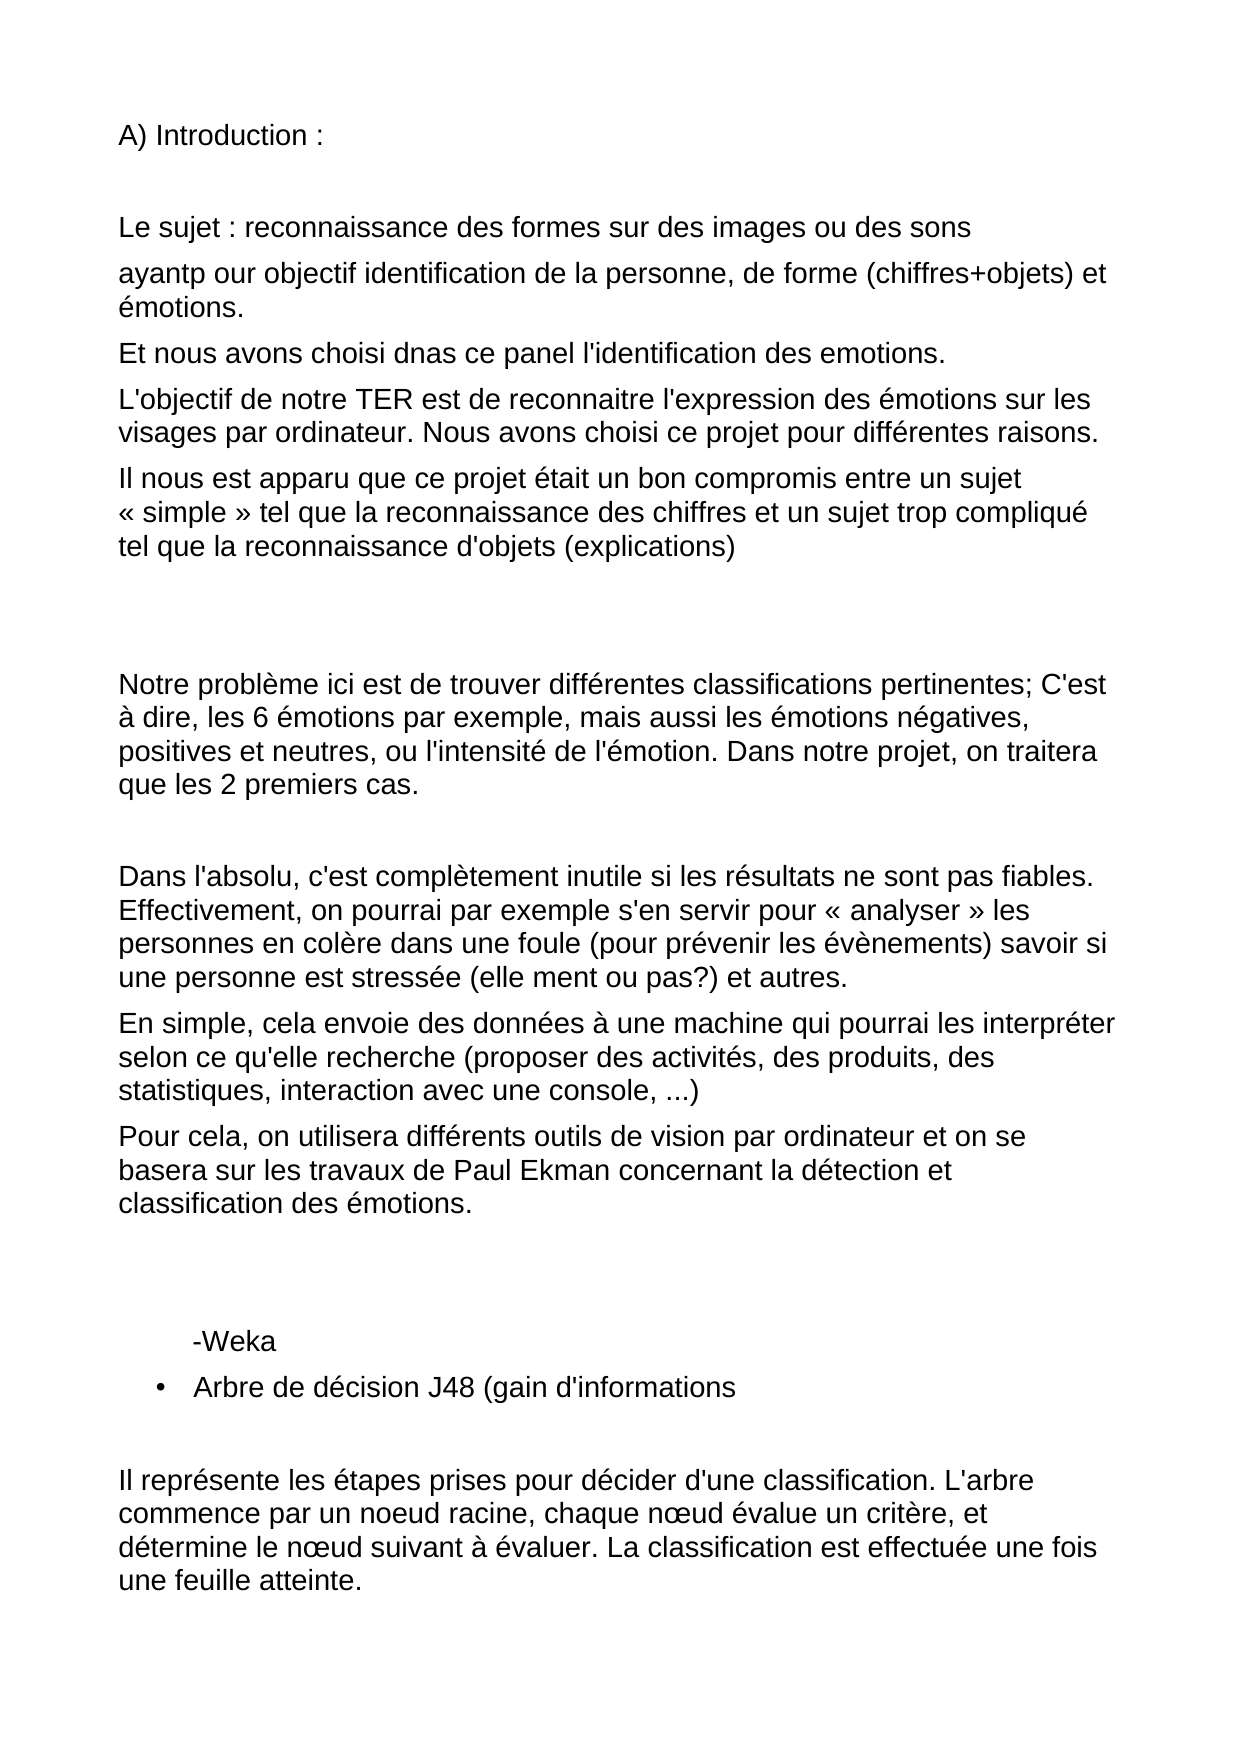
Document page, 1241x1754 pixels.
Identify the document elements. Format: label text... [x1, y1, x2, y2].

text Pour cela, on utilisera différents outils de vision par ordinateur et on se basera sur les travaux de Paul Ekman concernant la détection et classification des émotions. [118, 1119, 1122, 1220]
text ayantp our objectif identification de la personne, de forme (chiffres+objets) et émotions. [118, 256, 1122, 323]
text L'objectif de notre TER est de reconnaitre l'expression des émotions sur les visages par ordinateur. Nous avons choisi ce projet pour différentes raisons. [118, 382, 1122, 449]
text En simple, cela envoie des données à une machine qui pourrai les interpréter selon ce qu'elle recherche (proposer des activités, des produits, des statistiques, interaction avec une console, ...) [118, 1006, 1122, 1107]
text A) Introduction : [118, 118, 1122, 152]
text Le sujet : reconnaissance des formes sur des images ou des sons [118, 210, 1122, 244]
list Arbre de décision J48 (gain d'informations [156, 1370, 1122, 1404]
text -Weka [118, 1324, 1122, 1358]
text Notre problème ici est de trouver différentes classifications pertinentes; C'est à dire, les 6 émotions par exemple, mais aussi les émotions négatives, positives et neutres, ou l'intensité de l'émotion. Dans notre projet, on traitera que les 2 premiers cas. [118, 667, 1122, 801]
text Il représente les étapes prises pour décider d'une classification. L'arbre commence par un noeud racine, chaque nœud évalue un critère, et détermine le nœud suivant à évaluer. La classification est effectuée une fois une feuille atteinte. [118, 1463, 1122, 1597]
text Dans l'absolu, c'est complètement inutile si les résultats ne sont pas fiables. Effectivement, on pourrai par exemple s'en servir pour « analyser » les personnes en colère dans une foule (pour prévenir les évènements) savoir si une personne est stressée (elle ment ou pas?) et autres. [118, 859, 1122, 993]
text Et nous avons choisi dnas ce panel l'identification des emotions. [118, 336, 1122, 369]
text Il nous est apparu que ce projet était un bon compromis entre un sujet « simple » tel que la reconnaissance des chiffres et un sujet trop compliqué tel que la reconnaissance d'objets (explications) [118, 461, 1122, 562]
